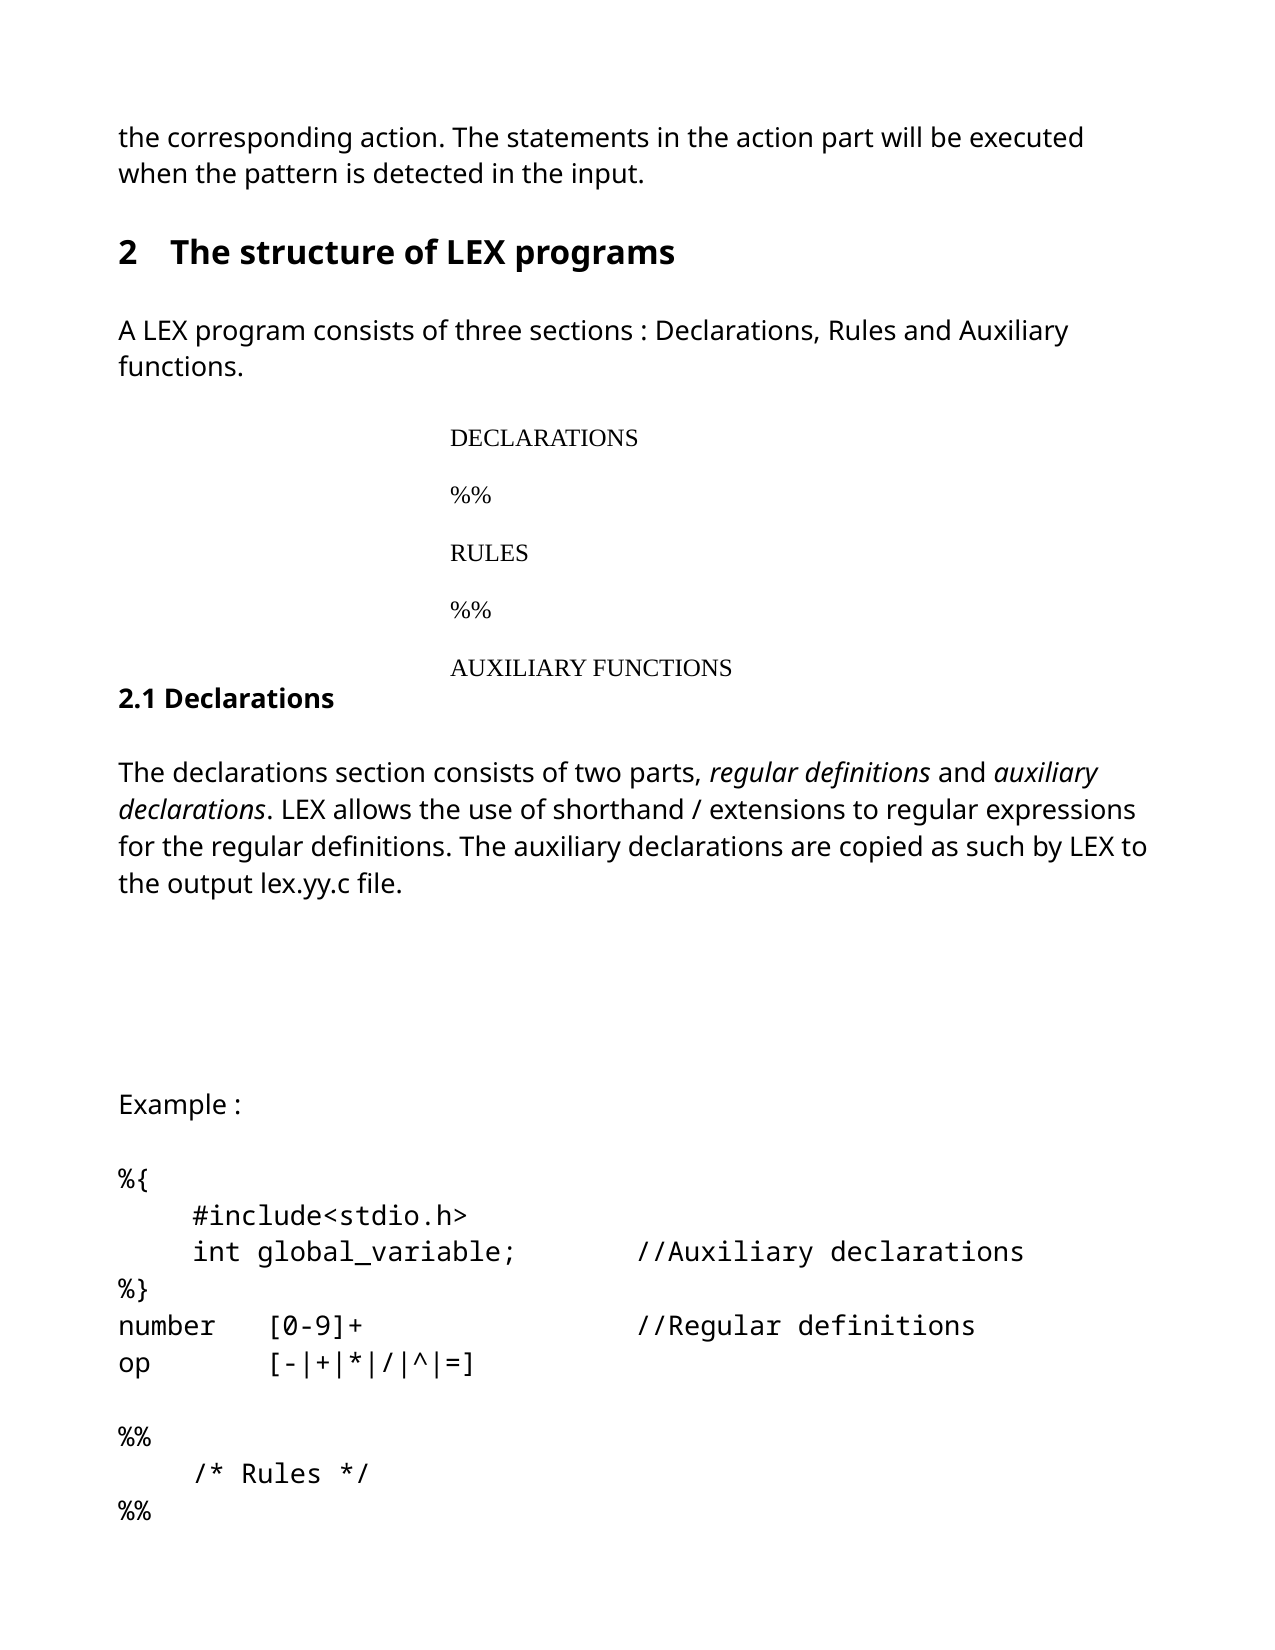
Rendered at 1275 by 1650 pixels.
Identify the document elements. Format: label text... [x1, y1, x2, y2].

text %% [118, 1417, 1157, 1454]
text the corresponding action. The statements in the action part will be executed when the pattern is detected in the input. [118, 118, 1157, 192]
text %} [118, 1270, 1157, 1307]
text #include<stdio.h> [118, 1196, 1157, 1233]
text 2 The structure of LEX programs [118, 229, 1157, 274]
text Example : [118, 1085, 1157, 1122]
text %{ [118, 1159, 1157, 1196]
text The declarations section consists of two parts, regular definitions and auxiliary declarations. LEX allows the use of shorthand / extensions to regular expressions for the regular definitions. The auxiliary declarations are copied as such by LEX to the output lex.yy.c file. [118, 753, 1157, 901]
text number [0-9]+ //Regular definitions [118, 1307, 1157, 1343]
text 2.1 Declarations [118, 680, 1157, 717]
text /* Rules */ [118, 1454, 1157, 1491]
text int global_variable; //Auxiliary declarations [118, 1233, 1157, 1270]
text op [-|+|*|/|^|=] [118, 1343, 1157, 1380]
text A LEX program consists of three sections : Declarations, Rules and Auxiliary functions. [118, 311, 1157, 385]
text %% [118, 1491, 1157, 1528]
